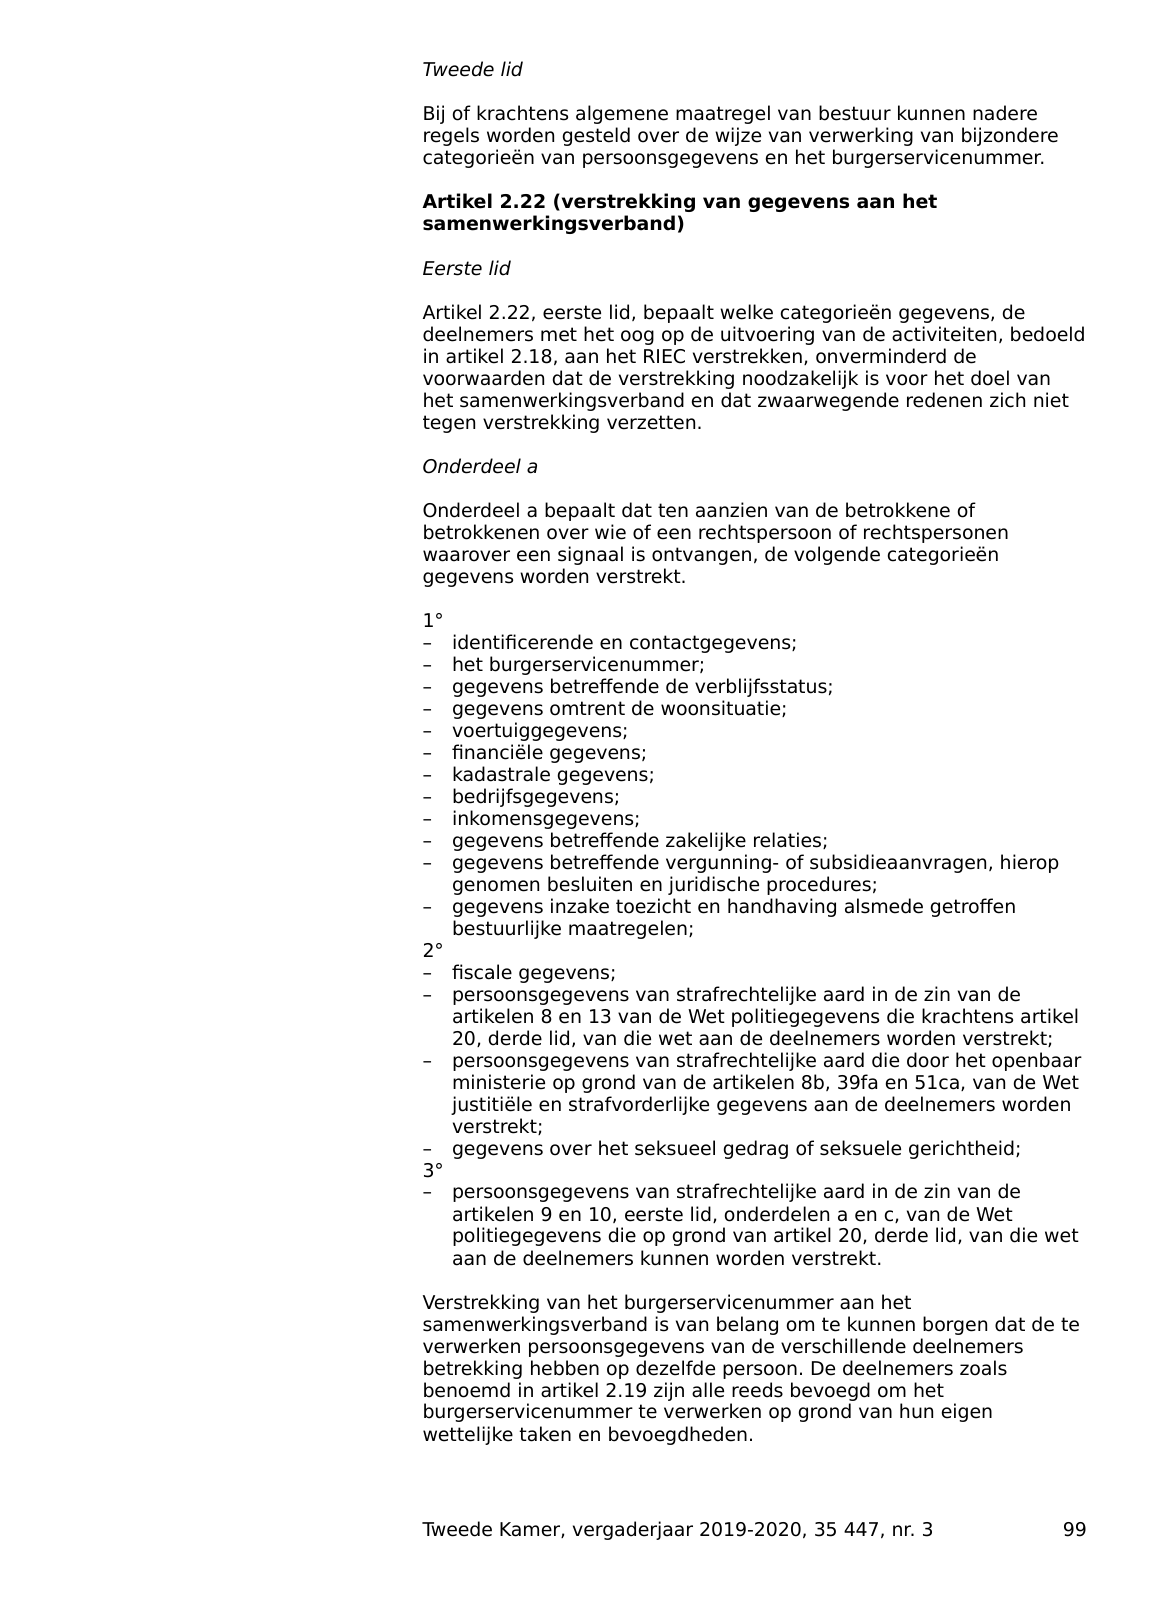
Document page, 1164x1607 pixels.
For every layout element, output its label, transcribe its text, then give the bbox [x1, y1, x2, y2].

text Onderdeel a bepaalt dat ten aanzien van de betrokkene of betrokkenen over wie of een rechtspersoon of rechtspersonen waarover een signaal is ontvangen, de volgende categorieën gegevens worden verstrekt. [422, 500, 1087, 588]
text – gegevens betreffende vergunning- of subsidieaanvragen, hierop genomen besluiten en juridische procedures; [422, 852, 1087, 896]
text Bij of krachtens algemene maatregel van bestuur kunnen nadere regels worden gesteld over de wijze van verwerking van bijzondere categorieën van persoonsgegevens en het burgerservicenummer. [422, 103, 1087, 169]
subtitle Tweede lid [422, 59, 1087, 81]
text – bedrijfsgegevens; [422, 786, 1087, 808]
text – voertuiggegevens; [422, 720, 1087, 742]
text – inkomensgegevens; [422, 808, 1087, 830]
text – gegevens over het seksueel gedrag of seksuele gerichtheid; [422, 1137, 1087, 1159]
text – het burgerservicenummer; [422, 654, 1087, 676]
text – persoonsgegevens van strafrechtelijke aard die door het openbaar ministerie op grond van de artikelen 8b, 39fa en 51ca, van de Wet justitiële en strafvorderlijke gegevens aan de deelnemers worden verstrekt; [422, 1049, 1087, 1137]
subtitle Onderdeel a [422, 456, 1087, 478]
text – fiscale gegevens; [422, 962, 1087, 984]
text – gegevens omtrent de woonsituatie; [422, 698, 1087, 720]
text 2° [422, 940, 1087, 962]
text – persoonsgegevens van strafrechtelijke aard in de zin van de artikelen 8 en 13 van de Wet politiegegevens die krachtens artikel 20, derde lid, van die wet aan de deelnemers worden verstrekt; [422, 984, 1087, 1049]
text Artikel 2.22, eerste lid, bepaalt welke categorieën gegevens, de deelnemers met het oog op de uitvoering van de activiteiten, bedoeld in artikel 2.18, aan het RIEC verstrekken, onverminderd de voorwaarden dat de verstrekking noodzakelijk is voor het doel van het samenwerkingsverband en dat zwaarwegende redenen zich niet tegen verstrekking verzetten. [422, 302, 1087, 433]
subtitle Eerste lid [422, 257, 1087, 279]
subtitle Artikel 2.22 (verstrekking van gegevens aan het samenwerkingsverband) [422, 191, 1087, 235]
text – gegevens inzake toezicht en handhaving alsmede getroffen bestuurlijke maatregelen; [422, 896, 1087, 940]
text – persoonsgegevens van strafrechtelijke aard in de zin van de artikelen 9 en 10, eerste lid, onderdelen a en c, van de Wet politiegegevens die op grond van artikel 20, derde lid, van die wet aan de deelnemers kunnen worden verstrekt. [422, 1181, 1087, 1269]
text – identificerende en contactgegevens; [422, 632, 1087, 654]
text – gegevens betreffende zakelijke relaties; [422, 830, 1087, 852]
text 3° [422, 1159, 1087, 1181]
text – financiële gegevens; [422, 742, 1087, 764]
text – gegevens betreffende de verblijfsstatus; [422, 676, 1087, 698]
text Verstrekking van het burgerservicenummer aan het samenwerkingsverband is van belang om te kunnen borgen dat de te verwerken persoonsgegevens van de verschillende deelnemers betrekking hebben op dezelfde persoon. De deelnemers zoals benoemd in artikel 2.19 zijn alle reeds bevoegd om het burgerservicenummer te verwerken op grond van hun eigen wettelijke taken en bevoegdheden. [422, 1292, 1087, 1445]
text – kadastrale gegevens; [422, 764, 1087, 786]
text 1° [422, 610, 1087, 632]
